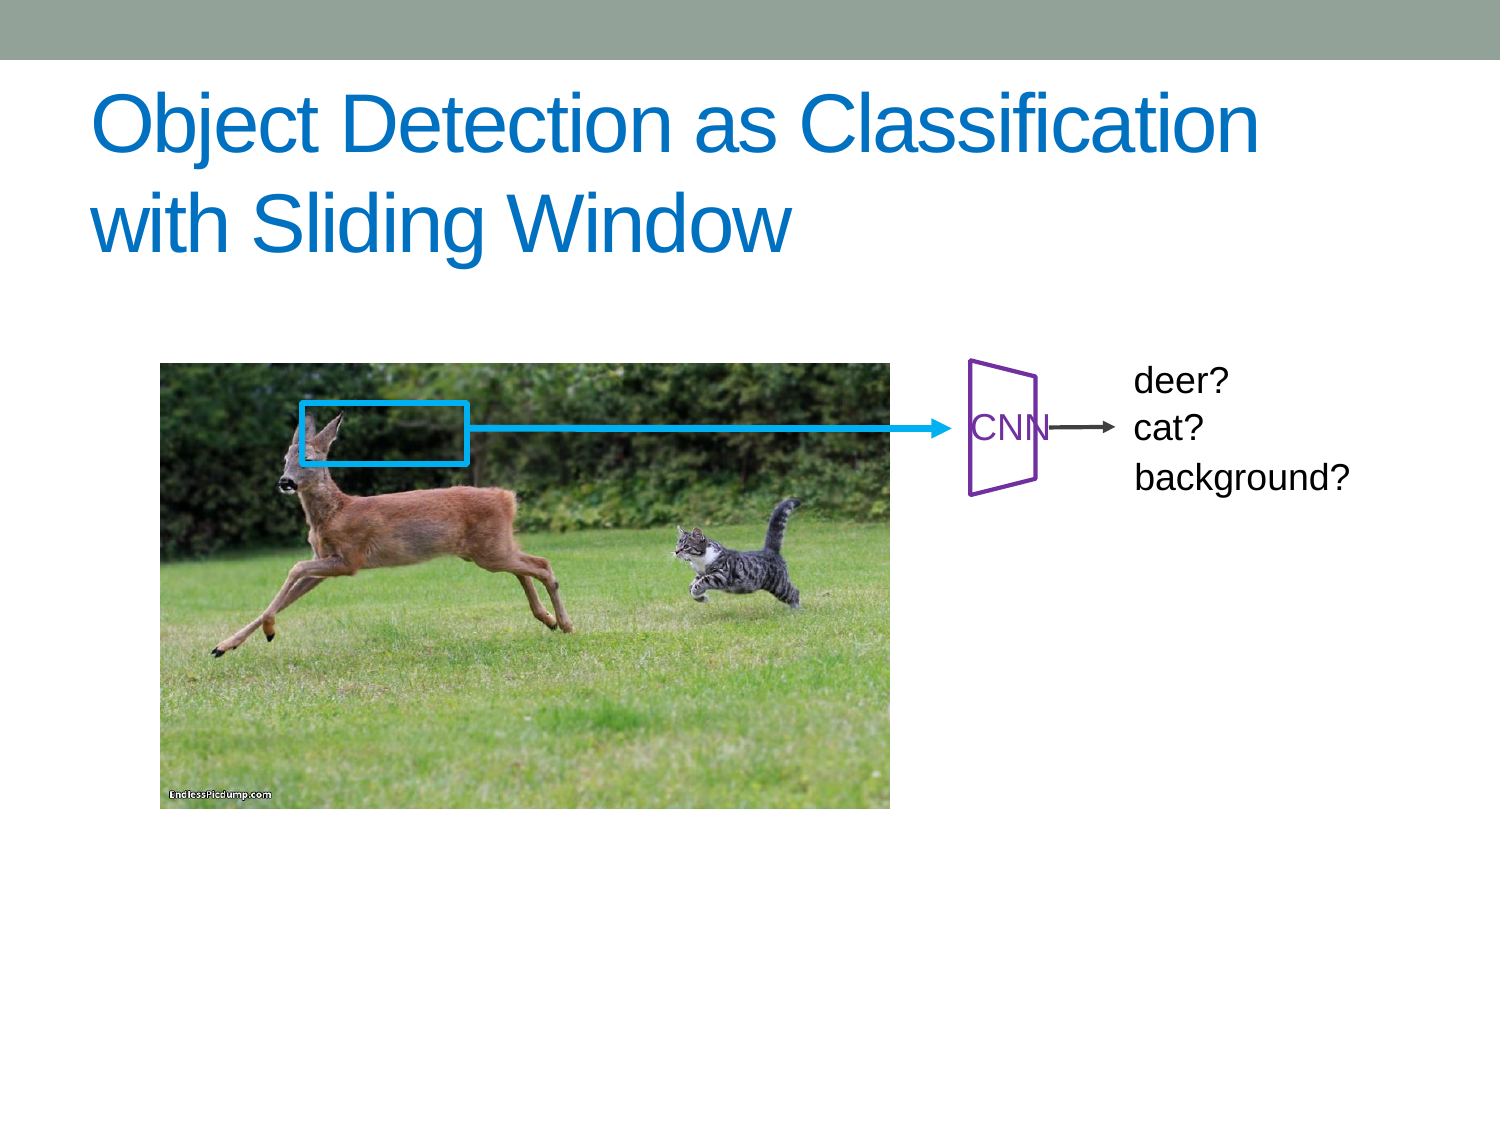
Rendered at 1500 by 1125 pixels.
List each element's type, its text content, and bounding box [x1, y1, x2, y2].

text_box cat? [1125, 395, 1212, 456]
text_box deer? [1126, 348, 1237, 409]
title Object Detection as Classification with Sliding Window [75, 87, 1425, 250]
text_box CNN [962, 395, 1059, 456]
picture [306, 407, 463, 460]
picture [160, 363, 890, 809]
text_box [970, 456, 1036, 496]
text_box [970, 360, 1036, 395]
text_box background? [1126, 445, 1359, 506]
